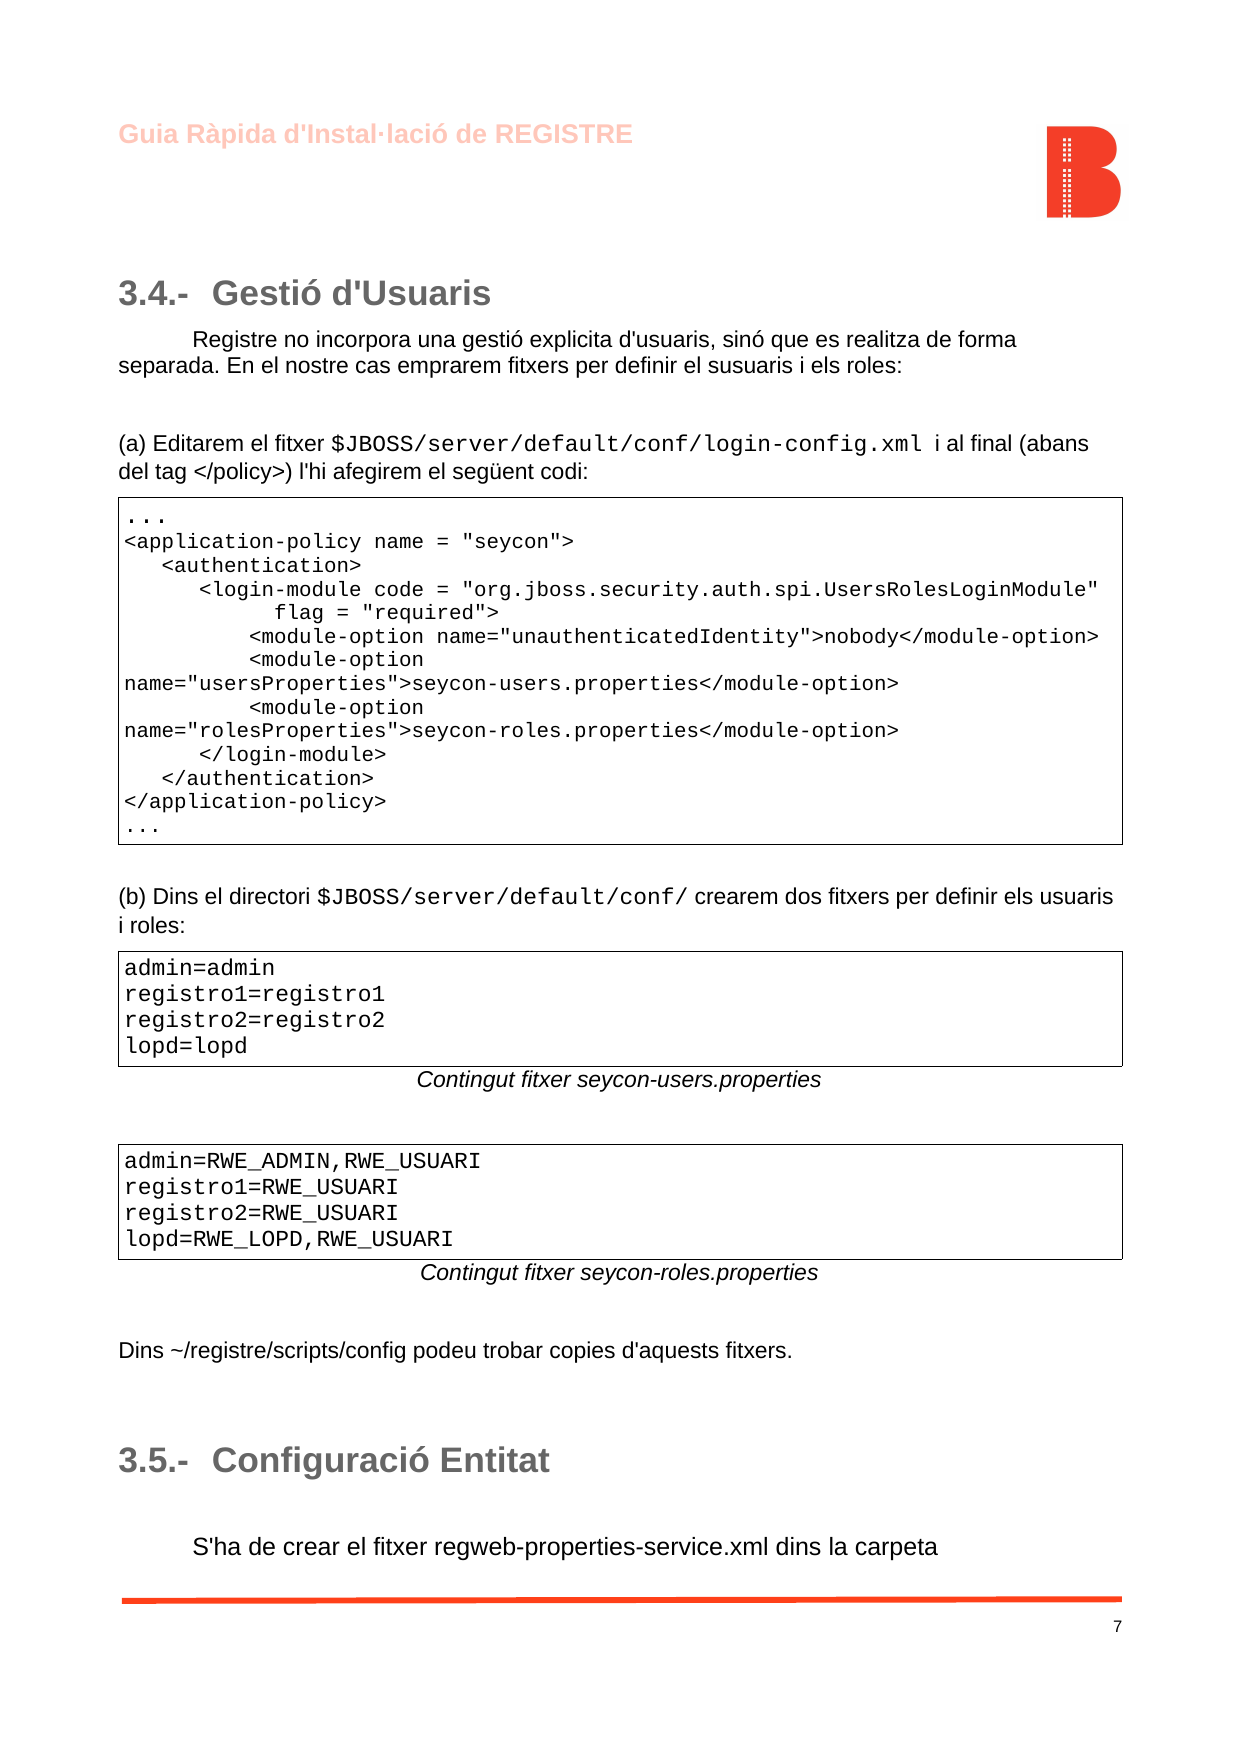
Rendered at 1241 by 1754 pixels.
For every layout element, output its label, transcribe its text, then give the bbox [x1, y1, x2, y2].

picture [1036, 124, 1130, 221]
text S'ha de crear el fitxer regweb-properties-service.xml dins la carpeta [118, 1532, 1122, 1560]
text Registre no incorpora una gestió explicita d'usuaris, sinó que es realitza de forma separada. En el nostre cas emprarem fitxers per definir el susuaris i els roles: [118, 326, 1122, 378]
table_header ... <application-policy name = "seycon"> <authentication> <login-module code = "org.jboss.security.auth.spi.UsersRolesLoginModule" flag = "required"> <module-option name="unauthenticatedIdentity">nobody</module-option> <module-option name="usersProperties">seycon-users.properties</module-option> <module-option name="rolesProperties">seycon-roles.properties</module-option> </login-module> </authentication> </application-policy> ... [119, 498, 1122, 844]
text Contingut fitxer seycon-users.properties [118, 1067, 1122, 1092]
subtitle Configuració Entitat [118, 1439, 1122, 1480]
table_header admin=admin registro1=registro1 registro2=registro2 lopd=lopd [119, 952, 1122, 1066]
table_header admin=RWE_ADMIN,RWE_USUARI registro1=RWE_USUARI registro2=RWE_USUARI lopd=RWE_LOPD,RWE_USUARI [119, 1145, 1122, 1259]
text Contingut fitxer seycon-roles.properties [118, 1260, 1122, 1285]
text (b) Dins el directori $JBOSS/server/default/conf/ crearem dos fitxers per definir els usuaris i roles: [118, 883, 1122, 938]
text (a) Editarem el fitxer $JBOSS/server/default/conf/login-config.xml i al final (abans del tag </policy>) l'hi afegirem el següent codi: [118, 430, 1122, 484]
subtitle Gestió d'Usuaris [118, 273, 1122, 313]
text Dins ~/registre/scripts/config podeu trobar copies d'aquests fitxers. [118, 1337, 1122, 1363]
